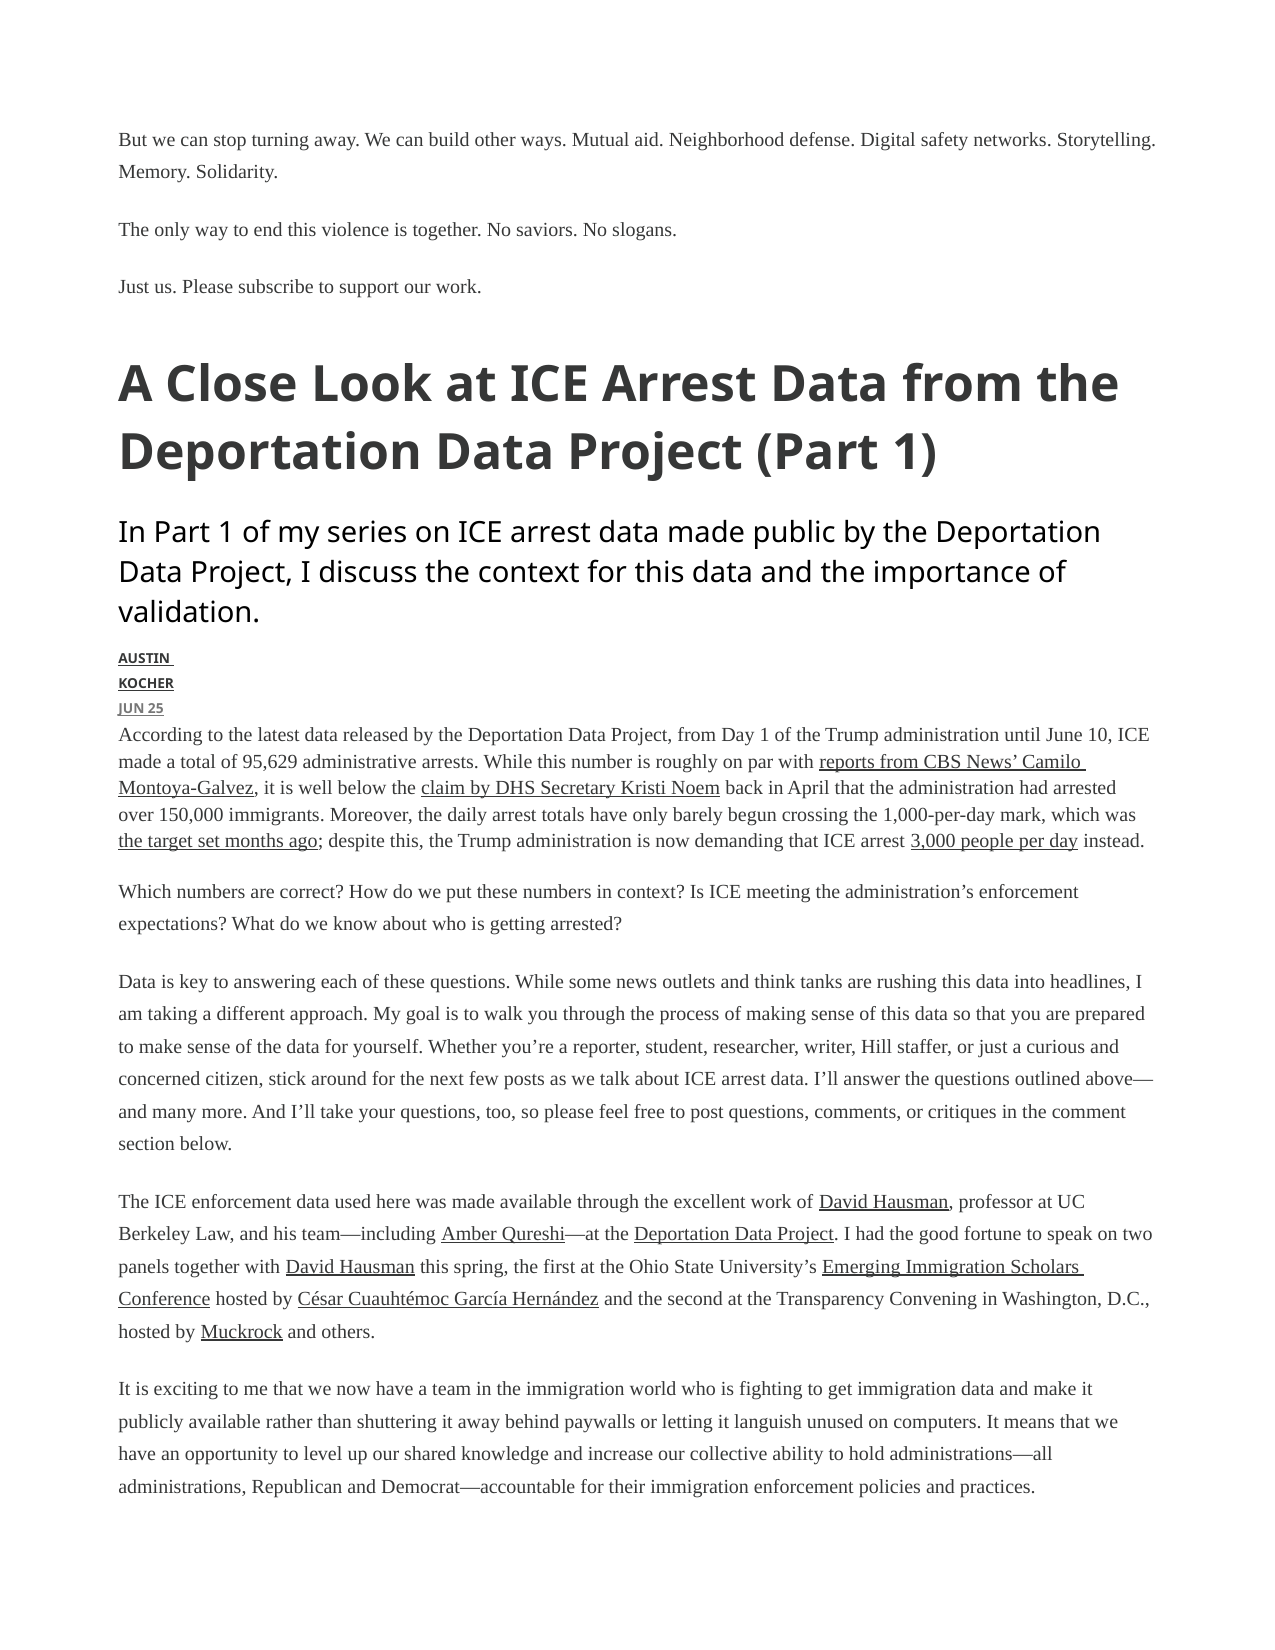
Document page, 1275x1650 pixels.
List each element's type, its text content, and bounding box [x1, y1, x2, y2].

table_header [167, 693, 228, 718]
text The ICE enforcement data used here was made available through the excellent work of David Hausman, professor at UC Berkeley Law, and his team—including Amber Qureshi—at the Deportation Data Project. I had the good fortune to speak on two panels together with David Hausman this spring, the first at the Ohio State University’s Emerging Immigration Scholars Conference hosted by César Cuauhtémoc García Hernández and the second at the Transparency Convening in Washington, D.C., hosted by Muckrock and others. [118, 1180, 1157, 1342]
table_header Austin Kocher [118, 643, 228, 693]
subtitle A Close Look at ICE Arrest Data from the Deportation Data Project (Part 1) [118, 348, 1157, 484]
text Which numbers are correct? How do we put these numbers in context? Is ICE meeting the administration’s enforcement expectations? What do we know about who is getting arrested? [118, 870, 1157, 935]
text But we can stop turning away. We can build other ways. Mutual aid. Neighborhood defense. Digital safety networks. Storytelling. Memory. Solidarity. [118, 118, 1157, 183]
table_header [228, 643, 1157, 723]
text The only way to end this violence is together. No saviors. No slogans. [118, 208, 1157, 241]
table_cell [118, 718, 228, 723]
text Data is key to answering each of these questions. While some news outlets and think tanks are rushing this data into headlines, I am taking a different approach. My goal is to walk you through the process of making sense of this data so that you are prepared to make sense of the data for yourself. Whether you’re a reporter, student, researcher, writer, Hill staffer, or just a curious and concerned citizen, stick around for the next few posts as we talk about ICE arrest data. I’ll answer the questions outlined above—and many more. And I’ll take your questions, too, so please feel free to post questions, comments, or critiques in the comment section below. [118, 960, 1157, 1155]
text According to the latest data released by the Deportation Data Project, from Day 1 of the Trump administration until June 10, ICE made a total of 95,629 administrative arrests. While this number is roughly on par with reports from CBS News’ Camilo Montoya-Galvez, it is well below the claim by DHS Secretary Kristi Noem back in April that the administration had arrested over 150,000 immigrants. Moreover, the daily arrest totals have only barely begun crossing the 1,000-per-day mark, which was the target set months ago; despite this, the Trump administration is now demanding that ICE arrest 3,000 people per day instead. [118, 723, 1157, 852]
text Just us. Please subscribe to support our work. [118, 266, 1157, 298]
subtitle In Part 1 of my series on ICE arrest data made public by the Deportation Data Project, I discuss the context for this data and the importance of validation. [118, 511, 1157, 631]
text It is exciting to me that we now have a team in the immigration world who is fighting to get immigration data and make it publicly available rather than shuttering it away behind paywalls or letting it languish unused on computers. It means that we have an opportunity to level up our shared knowledge and increase our collective ability to hold administrations—all administrations, Republican and Democrat—accountable for their immigration enforcement policies and practices. [118, 1367, 1157, 1497]
table_header Jun 25 [118, 693, 167, 718]
